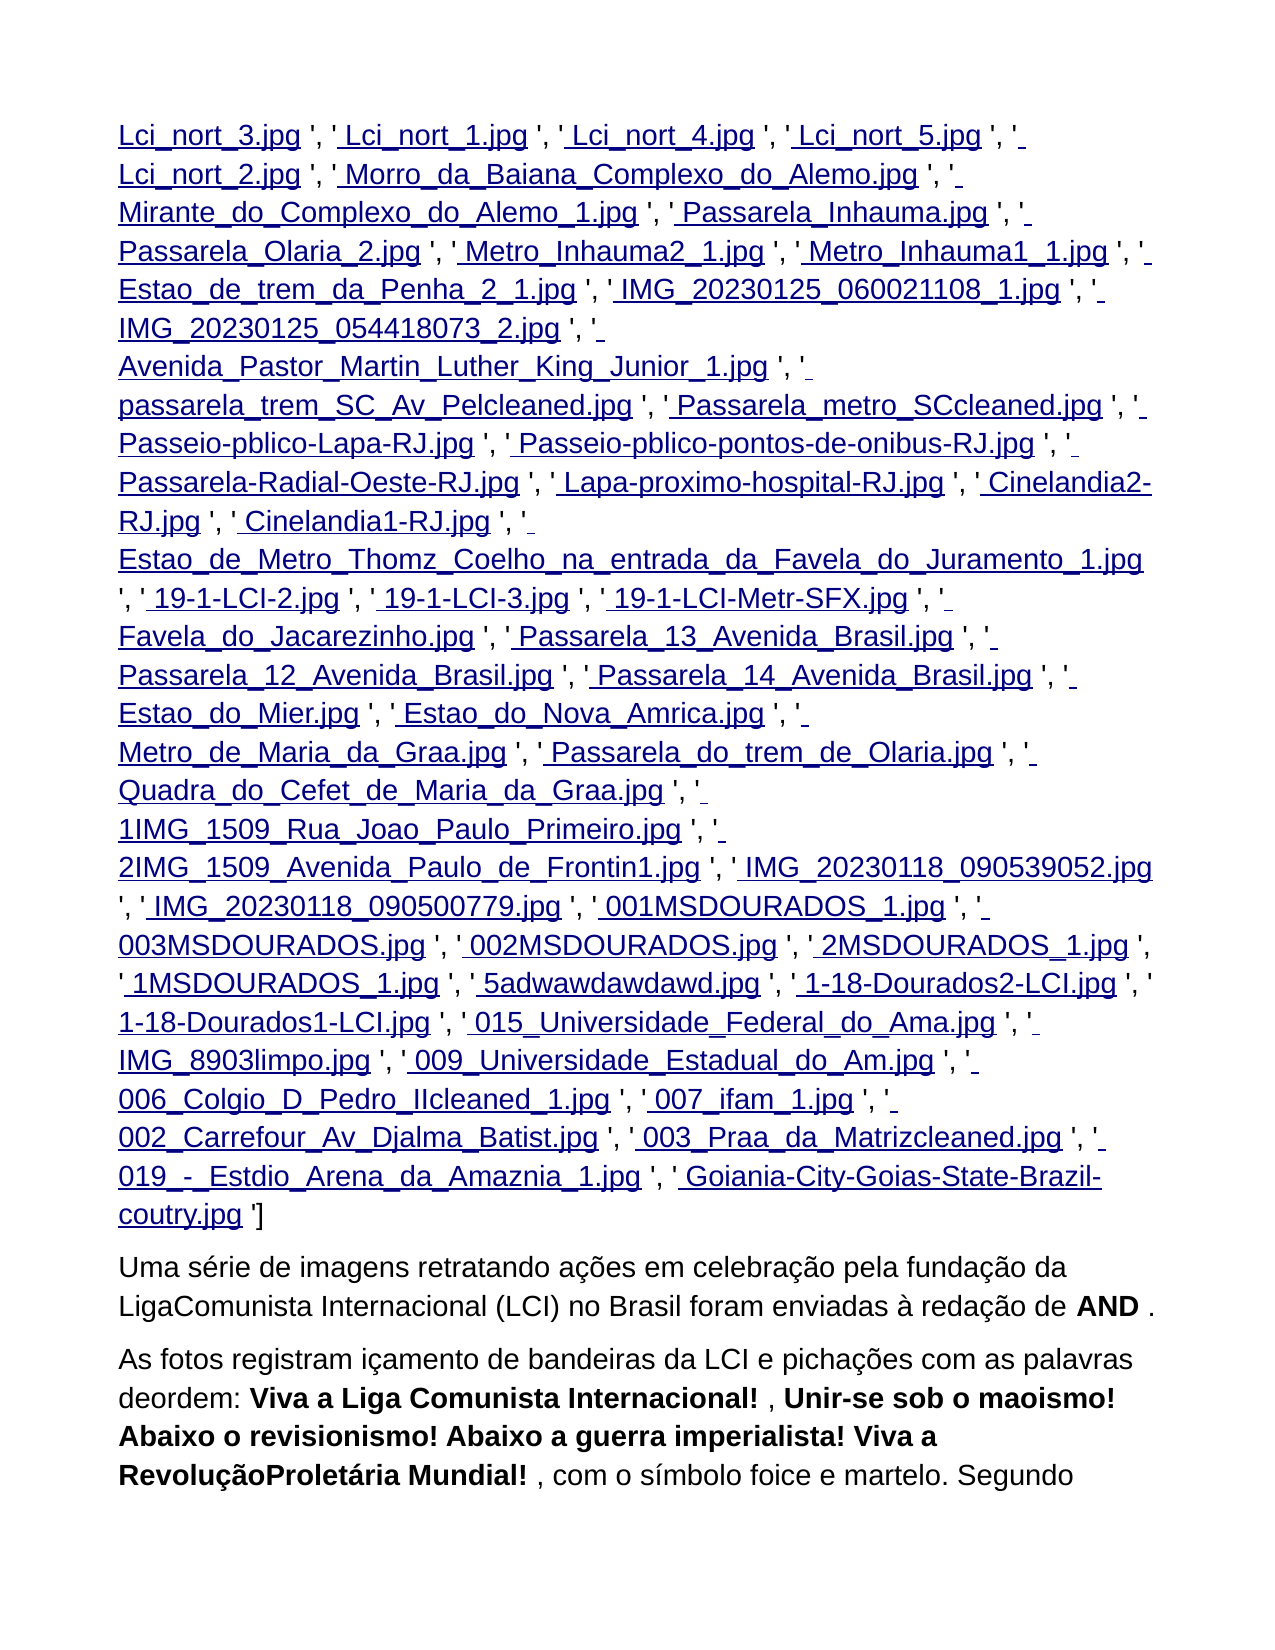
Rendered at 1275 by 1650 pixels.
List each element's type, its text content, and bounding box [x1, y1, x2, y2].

text Lci_nort_3.jpg ', ' Lci_nort_1.jpg ', ' Lci_nort_4.jpg ', ' Lci_nort_5.jpg ', ' Lci_nort_2.jpg ', ' Morro_da_Baiana_Complexo_do_Alemo.jpg ', ' Mirante_do_Complexo_do_Alemo_1.jpg ', ' Passarela_Inhauma.jpg ', ' Passarela_Olaria_2.jpg ', ' Metro_Inhauma2_1.jpg ', ' Metro_Inhauma1_1.jpg ', ' Estao_de_trem_da_Penha_2_1.jpg ', ' IMG_20230125_060021108_1.jpg ', ' IMG_20230125_054418073_2.jpg ', ' Avenida_Pastor_Martin_Luther_King_Junior_1.jpg ', ' passarela_trem_SC_Av_Pelcleaned.jpg ', ' Passarela_metro_SCcleaned.jpg ', ' Passeio-pblico-Lapa-RJ.jpg ', ' Passeio-pblico-pontos-de-onibus-RJ.jpg ', ' Passarela-Radial-Oeste-RJ.jpg ', ' Lapa-proximo-hospital-RJ.jpg ', ' Cinelandia2-RJ.jpg ', ' Cinelandia1-RJ.jpg ', ' Estao_de_Metro_Thomz_Coelho_na_entrada_da_Favela_do_Juramento_1.jpg ', ' 19-1-LCI-2.jpg ', ' 19-1-LCI-3.jpg ', ' 19-1-LCI-Metr-SFX.jpg ', ' Favela_do_Jacarezinho.jpg ', ' Passarela_13_Avenida_Brasil.jpg ', ' Passarela_12_Avenida_Brasil.jpg ', ' Passarela_14_Avenida_Brasil.jpg ', ' Estao_do_Mier.jpg ', ' Estao_do_Nova_Amrica.jpg ', ' Metro_de_Maria_da_Graa.jpg ', ' Passarela_do_trem_de_Olaria.jpg ', ' Quadra_do_Cefet_de_Maria_da_Graa.jpg ', ' 1IMG_1509_Rua_Joao_Paulo_Primeiro.jpg ', ' 2IMG_1509_Avenida_Paulo_de_Frontin1.jpg ', ' IMG_20230118_090539052.jpg ', ' IMG_20230118_090500779.jpg ', ' 001MSDOURADOS_1.jpg ', ' 003MSDOURADOS.jpg ', ' 002MSDOURADOS.jpg ', ' 2MSDOURADOS_1.jpg ', ' 1MSDOURADOS_1.jpg ', ' 5adwawdawdawd.jpg ', ' 1-18-Dourados2-LCI.jpg ', ' 1-18-Dourados1-LCI.jpg ', ' 015_Universidade_Federal_do_Ama.jpg ', ' IMG_8903limpo.jpg ', ' 009_Universidade_Estadual_do_Am.jpg ', ' 006_Colgio_D_Pedro_IIcleaned_1.jpg ', ' 007_ifam_1.jpg ', ' 002_Carrefour_Av_Djalma_Batist.jpg ', ' 003_Praa_da_Matrizcleaned.jpg ', ' 019_-_Estdio_Arena_da_Amaznia_1.jpg ', ' Goiania-City-Goias-State-Brazil-coutry.jpg '] [118, 118, 1157, 1231]
text Uma série de imagens retratando ações em celebração pela fundação da LigaComunista Internacional (LCI) no Brasil foram enviadas à redação de AND . [118, 1250, 1157, 1322]
text As fotos registram içamento de bandeiras da LCI e pichações com as palavras deordem: Viva a Liga Comunista Internacional! , Unir-se sob o maoismo!Abaixo o revisionismo! Abaixo a guerra imperialista! Viva a RevoluçãoProletária Mundial! , com o símbolo foice e martelo. Segundo [118, 1342, 1157, 1491]
